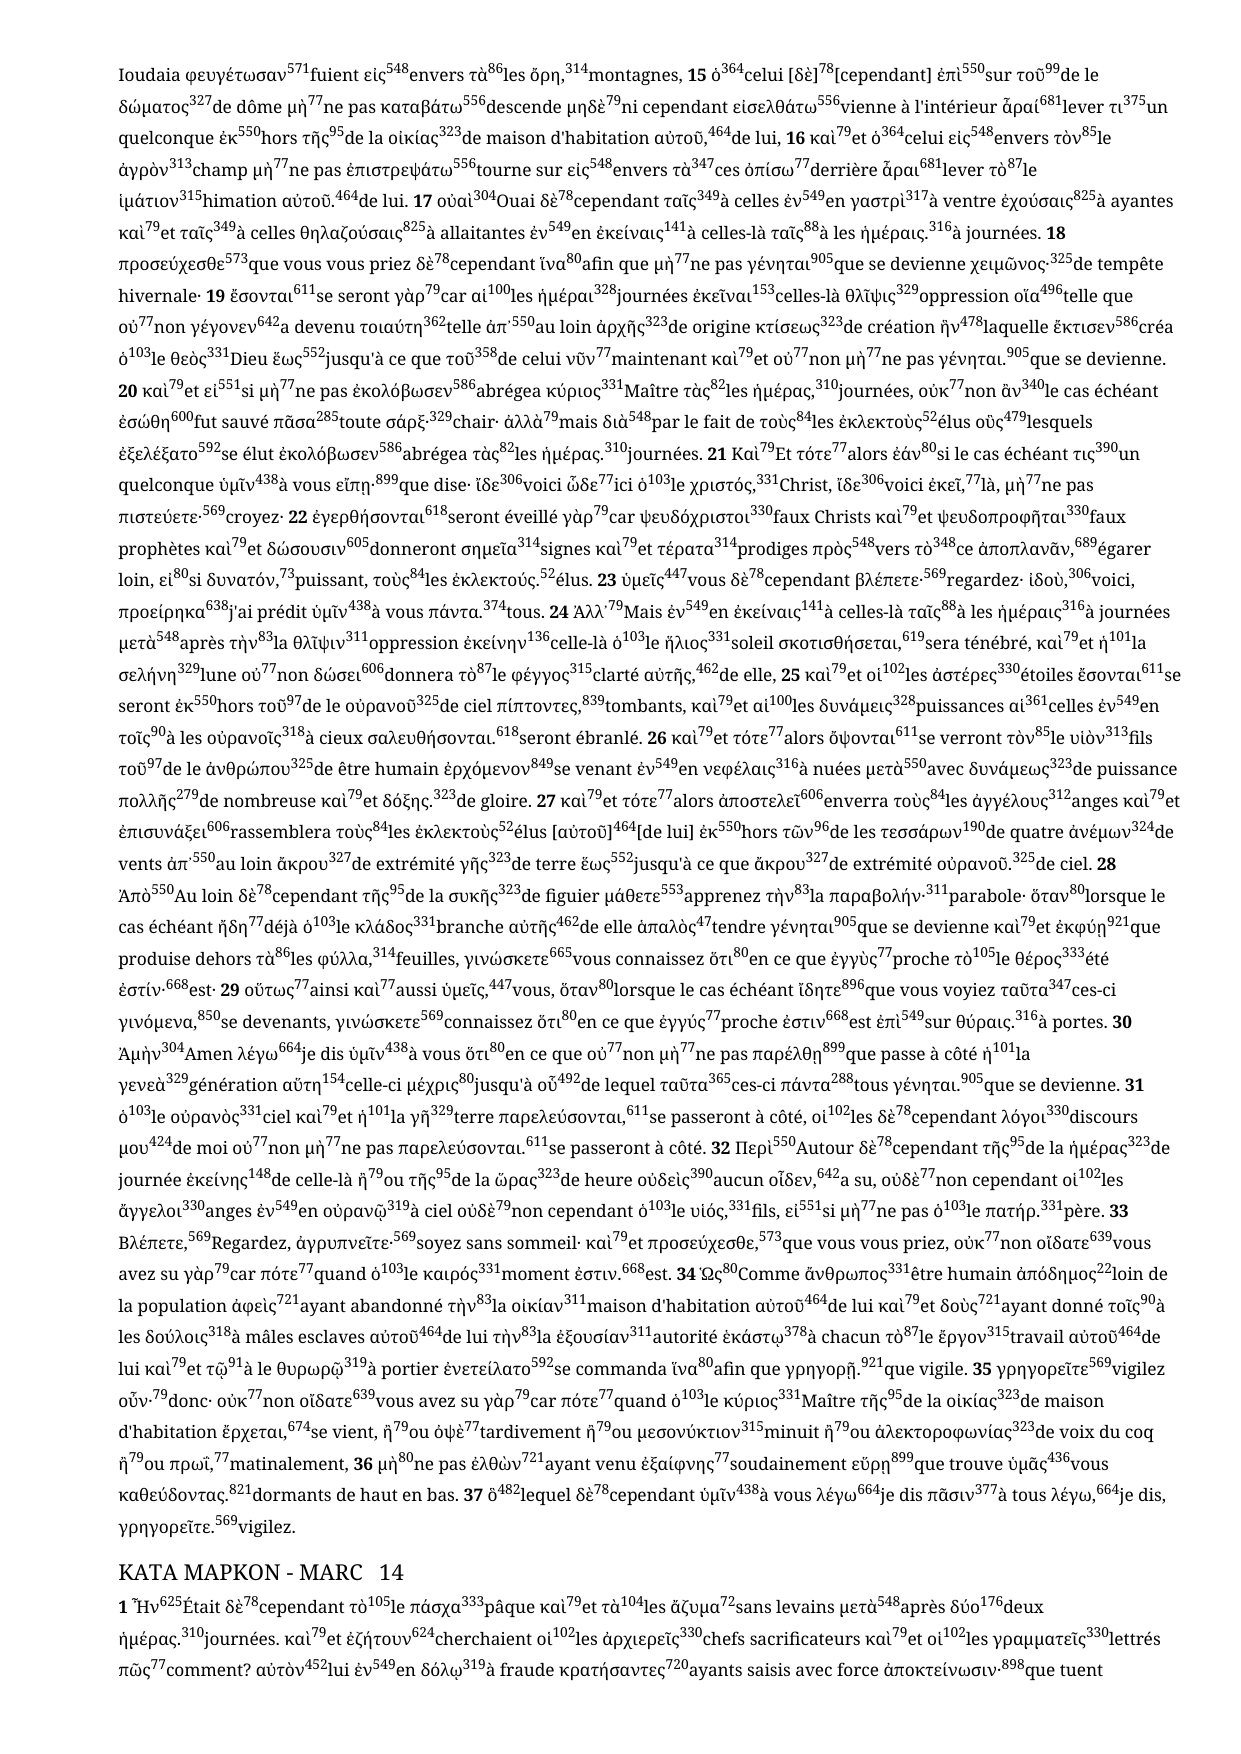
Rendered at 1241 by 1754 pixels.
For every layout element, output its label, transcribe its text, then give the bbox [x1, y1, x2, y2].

text 1 Καὶ79Et ἐκπορευομένου861de se allant au dehors αὐτοῦ464de lui ἐκ550hors τοῦ99de le ἱεροῦ327de sanctuaire λέγει668dit αὐτῷ458à lui εἷς71un τῶν96de les μαθητῶν324de disciples αὐτοῦ·464de lui· διδάσκαλε,337enseignant, ἴδε306voici ποταποὶ173de quels sortes λίθοι330pierres καὶ79et ποταπαὶ171de quelles sortes οἰκοδομαί.328édifications en maison. 2 καὶ79et ὁ103le Ἰησοῦς331Iésous εἶπεν586dit αὐτῷ·458à lui· βλέπεις666tu regardes ταύτας135celles-ci τὰς82les μεγάλας1grandes οἰκοδομάς;310édifications en maison; οὐ77non μὴ77ne pas ἀφεθῇ911que soit abandonné ὧδε77ici λίθος331pierre ἐπὶ548sur λίθον313pierre ὃς498lequel οὐ77non μὴ77ne pas καταλυθῇ.911que soit délié vers le bas. 3 Καὶ79Et καθημένου861de se étant assis αὐτοῦ464de lui εἰς548envers τὸ87le ὄρος315montagne τῶν94de les ἐλαιῶν322de oliviers κατέναντι552en contre face τοῦ99de le ἱεροῦ327de sanctuaire ἐπηρώτα625surinterrogeait αὐτὸν452lui κατ᾽548selon ἰδίαν544en propre Πέτρος331Pierre καὶ79et Ἰάκωβος331Iakobos καὶ79et Ἰωάννης331Ioannes καὶ79et Ἀνδρέας·331André· 4 εἰπὸν554dis ἡμῖν,419à nous, πότε77quand ταῦτα365ces-ci ἔσται612se sera καὶ79et τί399quel τὸ105le σημεῖον333signe ὅταν80lorsque le cas échéant μέλλῃ921que immine ταῦτα365ces-ci συντελεῖσθαι692être achevé ensemble πάντα;288tous; 5 Ὁ103Le δὲ78cependant Ἰησοῦς331Iésous ἤρξατο592se origina λέγειν689dire αὐτοῖς·457à eux· βλέπετε569regardez μή80ne pas τις390un quelconque ὑμᾶς436vous πλανήσῃ·899que égare· 6 πολλοὶ389nombreux ἐλεύσονται611se viendront ἐπὶ549sur τῷ93à le ὀνόματί321à nom μου424de moi λέγοντες839disants ὅτι80en ce que ἐγώ431moi εἰμι,664je suis, καὶ79et πολλοὺς372nombreux πλανήσουσιν.605égareront. 7 ὅταν80lorsque le cas échéant δὲ78cependant ἀκούσητε896que vous écoutiez πολέμους312guerres καὶ79et ἀκοὰς310écoutes πολέμων,324de guerres, μὴ77ne pas θροεῖσθε·577soyez bruissés· δεῖ668attache de lien γενέσθαι,682se devenir, ἀλλ᾽79mais οὔπω77non encore τὸ105le τέλος.333achèvement. 8 ἐγερθήσεται619sera éveillé γὰρ79car ἔθνος333ethnie ἐπ᾽548sur ἔθνος315ethnie καὶ79et βασιλεία329royauté ἐπὶ548sur βασιλείαν,311royauté, ἔσονται611se seront σεισμοὶ330séismes κατὰ548selon τόπους,312lieux, ἔσονται611se seront λιμοί·330famines· ἀρχὴ329origine ὠδίνων322de douleurs d'accouchements ταῦτα.365ces-ci. 9 Βλέπετε569Regardez δὲ78cependant ὑμεῖς447vous ἑαυτούς·515vous-mêmes· παραδώσουσιν605transmettront ὑμᾶς436vous εἰς548envers συνέδρια314sanhédrins καὶ79et εἰς548envers συναγωγὰς310synagogues δαρήσεσθε616vous serez pelé καὶ79et ἐπὶ550sur ἡγεμόνων324de gouverneurs καὶ79et βασιλέων324de rois σταθήσεσθε616vous serez dressé ἕνεκεν552à cause ἐμοῦ424de moi εἰς548envers μαρτύριον315témoignage αὐτοῖς.457à eux. 10 καὶ79et εἰς548envers πάντα270tous τὰ86les ἔθνη314ethnies πρῶτον77premièrement δεῖ668attache de lien κηρυχθῆναι683être annoncé τὸ87le εὐαγγέλιον.315évangile. 11 καὶ79et ὅταν80lorsque le cas échéant ἄγωσιν920que conduisent ὑμᾶς436vous παραδιδόντες,839transmettants, μὴ79ne pas προμεριμνᾶτε569inquiétez d'avance τί399quel λαλήσητε,896que vous bavardiez, ἀλλ᾽79mais ὃ500lequel ἐὰν340si le cas échéant δοθῇ911que soit donné ὑμῖν438à vous ἐν549en ἐκείνῃ142à celle-là τῇ89à la ὥρᾳ317à heure τοῦτο348ce-ci λαλεῖτε·569bavardez· οὐ77non γάρ79car ἐστε665vous êtes ὑμεῖς447vous οἱ363ceux λαλοῦντες839bavardants ἀλλὰ79mais τὸ105le πνεῦμα333souffle τὸ105le ἅγιον.24saint. 12 Καὶ79Et παραδώσει606transmettra ἀδελφὸς331frère ἀδελφὸν313frère εἰς548envers θάνατον313trépas καὶ79et πατὴρ331père τέκνον,315enfant, καὶ79et ἐπαναστήσονται611se redresseront au-dessus τέκνα332enfants ἐπὶ548sur γονεῖς312parents καὶ79et θανατώσουσιν605mettront à trépas αὐτούς·451eux· 13 καὶ79et ἔσεσθε609vous vous serez μισούμενοι890étants haïs ὑπὸ550sous πάντων383de tous διὰ548par le fait de τὸ87le ὄνομά315nom μου.424de moi. ὁ364celui δὲ78cependant ὑπομείνας721ayant résisté en restant sous εἰς548envers τέλος315achèvement οὗτος364celui-ci σωθήσεται.619sera sauvé. 14 Ὅταν80Lorsque le cas échéant δὲ78cependant ἴδητε896que vous voyiez τὸ87le βδέλυγμα315abomination τῆς95de la ἐρημώσεως323de désertification ἑστηκότα770ayant dressé ὅπου80là où οὐ77non δεῖ,668attache de lien, ὁ364celui ἀναγινώσκων840prenant connaissance νοείτω,572intellige, τότε77alors οἱ363ceux ἐν549en τῇ89à la Ἰουδαίᾳ317à Ioudaia φευγέτωσαν571fuient εἰς548envers τὰ86les ὄρη,314montagnes, 15 ὁ364celui [δὲ]78[cependant] ἐπὶ550sur τοῦ99de le δώματος327de dôme μὴ77ne pas καταβάτω556descende μηδὲ79ni cependant εἰσελθάτω556vienne à l'intérieur ἆραί681lever τι375un quelconque ἐκ550hors τῆς95de la οἰκίας323de maison d'habitation αὐτοῦ,464de lui, 16 καὶ79et ὁ364celui εἰς548envers τὸν85le ἀγρὸν313champ μὴ77ne pas ἐπιστρεψάτω556tourne sur εἰς548envers τὰ347ces ὀπίσω77derrière ἆραι681lever τὸ87le ἱμάτιον315himation αὐτοῦ.464de lui. 17 οὐαὶ304Ouai δὲ78cependant ταῖς349à celles ἐν549en γαστρὶ317à ventre ἐχούσαις825à ayantes καὶ79et ταῖς349à celles θηλαζούσαις825à allaitantes ἐν549en ἐκείναις141à celles-là ταῖς88à les ἡμέραις.316à journées. 18 προσεύχεσθε573que vous vous priez δὲ78cependant ἵνα80afin que μὴ77ne pas γένηται905que se devienne χειμῶνος·325de tempête hivernale· 19 ἔσονται611se seront γὰρ79car αἱ100les ἡμέραι328journées ἐκεῖναι153celles-là θλῖψις329oppression οἵα496telle que οὐ77non γέγονεν642a devenu τοιαύτη362telle ἀπ᾽550au loin ἀρχῆς323de origine κτίσεως323de création ἣν478laquelle ἔκτισεν586créa ὁ103le θεὸς331Dieu ἕως552jusqu'à ce que τοῦ358de celui νῦν77maintenant καὶ79et οὐ77non μὴ77ne pas γένηται.905que se devienne. 20 καὶ79et εἰ551si μὴ77ne pas ἐκολόβωσεν586abrégea κύριος331Maître τὰς82les ἡμέρας,310journées, οὐκ77non ἂν340le cas échéant ἐσώθη600fut sauvé πᾶσα285toute σάρξ·329chair· ἀλλὰ79mais διὰ548par le fait de τοὺς84les ἐκλεκτοὺς52élus οὓς479lesquels ἐξελέξατο592se élut ἐκολόβωσεν586abrégea τὰς82les ἡμέρας.310journées. 21 Καὶ79Et τότε77alors ἐάν80si le cas échéant τις390un quelconque ὑμῖν438à vous εἴπῃ·899que dise· ἴδε306voici ὧδε77ici ὁ103le χριστός,331Christ, ἴδε306voici ἐκεῖ,77là, μὴ77ne pas πιστεύετε·569croyez· 22 ἐγερθήσονται618seront éveillé γὰρ79car ψευδόχριστοι330faux Christs καὶ79et ψευδοπροφῆται330faux prophètes καὶ79et δώσουσιν605donneront σημεῖα314signes καὶ79et τέρατα314prodiges πρὸς548vers τὸ348ce ἀποπλανᾶν,689égarer loin, εἰ80si δυνατόν,73puissant, τοὺς84les ἐκλεκτούς.52élus. 23 ὑμεῖς447vous δὲ78cependant βλέπετε·569regardez· ἰδοὺ,306voici, προείρηκα638j'ai prédit ὑμῖν438à vous πάντα.374tous. 24 Ἀλλ᾽79Mais ἐν549en ἐκείναις141à celles-là ταῖς88à les ἡμέραις316à journées μετὰ548après τὴν83la θλῖψιν311oppression ἐκείνην136celle-là ὁ103le ἥλιος331soleil σκοτισθήσεται,619sera ténébré, καὶ79et ἡ101la σελήνη329lune οὐ77non δώσει606donnera τὸ87le φέγγος315clarté αὐτῆς,462de elle, 25 καὶ79et οἱ102les ἀστέρες330étoiles ἔσονται611se seront ἐκ550hors τοῦ97de le οὐρανοῦ325de ciel πίπτοντες,839tombants, καὶ79et αἱ100les δυνάμεις328puissances αἱ361celles ἐν549en τοῖς90à les οὐρανοῖς318à cieux σαλευθήσονται.618seront ébranlé. 26 καὶ79et τότε77alors ὄψονται611se verront τὸν85le υἱὸν313fils τοῦ97de le ἀνθρώπου325de être humain ἐρχόμενον849se venant ἐν549en νεφέλαις316à nuées μετὰ550avec δυνάμεως323de puissance πολλῆς279de nombreuse καὶ79et δόξης.323de gloire. 27 καὶ79et τότε77alors ἀποστελεῖ606enverra τοὺς84les ἀγγέλους312anges καὶ79et ἐπισυνάξει606rassemblera τοὺς84les ἐκλεκτοὺς52élus [αὐτοῦ]464[de lui] ἐκ550hors τῶν96de les τεσσάρων190de quatre ἀνέμων324de vents ἀπ᾽550au loin ἄκρου327de extrémité γῆς323de terre ἕως552jusqu'à ce que ἄκρου327de extrémité οὐρανοῦ.325de ciel. 28 Ἀπὸ550Au loin δὲ78cependant τῆς95de la συκῆς323de figuier μάθετε553apprenez τὴν83la παραβολήν·311parabole· ὅταν80lorsque le cas échéant ἤδη77déjà ὁ103le κλάδος331branche αὐτῆς462de elle ἁπαλὸς47tendre γένηται905que se devienne καὶ79et ἐκφύῃ921que produise dehors τὰ86les φύλλα,314feuilles, γινώσκετε665vous connaissez ὅτι80en ce que ἐγγὺς77proche τὸ105le θέρος333été ἐστίν·668est· 29 οὕτως77ainsi καὶ77aussi ὑμεῖς,447vous, ὅταν80lorsque le cas échéant ἴδητε896que vous voyiez ταῦτα347ces-ci γινόμενα,850se devenants, γινώσκετε569connaissez ὅτι80en ce que ἐγγύς77proche ἐστιν668est ἐπὶ549sur θύραις.316à portes. 30 Ἀμὴν304Amen λέγω664je dis ὑμῖν438à vous ὅτι80en ce que οὐ77non μὴ77ne pas παρέλθῃ899que passe à côté ἡ101la γενεὰ329génération αὕτη154celle-ci μέχρις80jusqu'à οὗ492de lequel ταῦτα365ces-ci πάντα288tous γένηται.905que se devienne. 31 ὁ103le οὐρανὸς331ciel καὶ79et ἡ101la γῆ329terre παρελεύσονται,611se passeront à côté, οἱ102les δὲ78cependant λόγοι330discours μου424de moi οὐ77non μὴ77ne pas παρελεύσονται.611se passeront à côté. 32 Περὶ550Autour δὲ78cependant τῆς95de la ἡμέρας323de journée ἐκείνης148de celle-là ἢ79ou τῆς95de la ὥρας323de heure οὐδεὶς390aucun οἶδεν,642a su, οὐδὲ77non cependant οἱ102les ἄγγελοι330anges ἐν549en οὐρανῷ319à ciel οὐδὲ79non cependant ὁ103le υἱός,331fils, εἰ551si μὴ77ne pas ὁ103le πατήρ.331père. 33 Βλέπετε,569Regardez, ἀγρυπνεῖτε·569soyez sans sommeil· καὶ79et προσεύχεσθε,573que vous vous priez, οὐκ77non οἴδατε639vous avez su γὰρ79car πότε77quand ὁ103le καιρός331moment ἐστιν.668est. 34 Ὡς80Comme ἄνθρωπος331être humain ἀπόδημος22loin de la population ἀφεὶς721ayant abandonné τὴν83la οἰκίαν311maison d'habitation αὐτοῦ464de lui καὶ79et δοὺς721ayant donné τοῖς90à les δούλοις318à mâles esclaves αὐτοῦ464de lui τὴν83la ἐξουσίαν311autorité ἑκάστῳ378à chacun τὸ87le ἔργον315travail αὐτοῦ464de lui καὶ79et τῷ91à le θυρωρῷ319à portier ἐνετείλατο592se commanda ἵνα80afin que γρηγορῇ.921que vigile. 35 γρηγορεῖτε569vigilez οὖν·79donc· οὐκ77non οἴδατε639vous avez su γὰρ79car πότε77quand ὁ103le κύριος331Maître τῆς95de la οἰκίας323de maison d'habitation ἔρχεται,674se vient, ἢ79ou ὀψὲ77tardivement ἢ79ou μεσονύκτιον315minuit ἢ79ou ἀλεκτοροφωνίας323de voix du coq ἢ79ou πρωΐ,77matinalement, 36 μὴ80ne pas ἐλθὼν721ayant venu ἐξαίφνης77soudainement εὕρῃ899que trouve ὑμᾶς436vous καθεύδοντας.821dormants de haut en bas. 37 ὃ482lequel δὲ78cependant ὑμῖν438à vous λέγω664je dis πᾶσιν377à tous λέγω,664je dis, γρηγορεῖτε.569vigilez. [118, 59, 1181, 1538]
text ΚΑΤΑ ΜΑΡΚΟΝ - MARC 14 [118, 1557, 1181, 1587]
